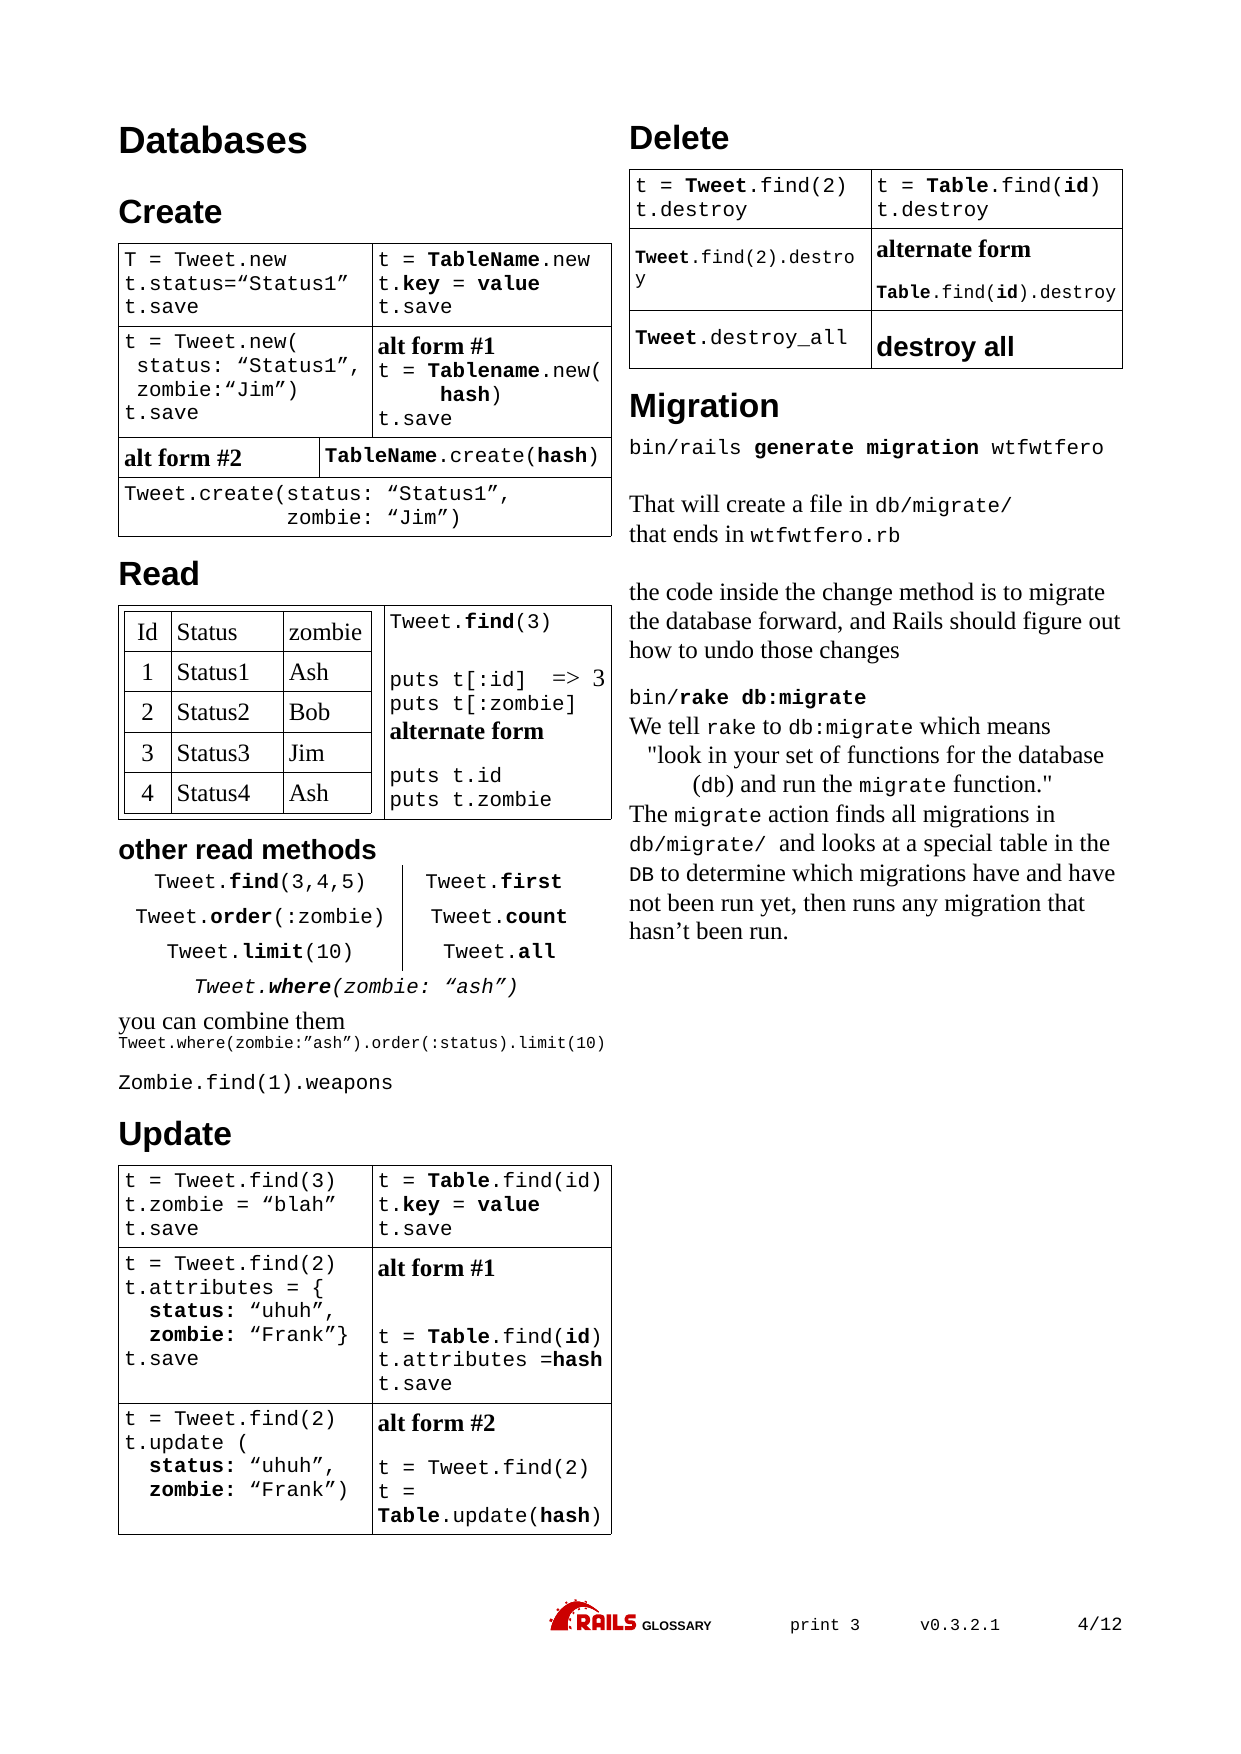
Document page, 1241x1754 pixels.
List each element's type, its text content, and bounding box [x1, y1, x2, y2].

table_cell Tweet.order(:zombie) [118, 900, 402, 936]
table_header t = Tweet.find(2) t.destroy [630, 170, 871, 228]
table_cell Status4 [172, 773, 283, 812]
table_header Tweet.find(3,4,5) [118, 865, 402, 900]
text Tweet.where(zombie:”ash”).order(:status).limit(10) [118, 1034, 611, 1053]
table_cell Tweet.count [403, 900, 596, 936]
table_header t = Table.find(id) t.key = value t.save [373, 1166, 611, 1247]
table_cell Tweet.where(zombie: “ash”) [118, 971, 596, 1006]
subtitle Migration [629, 386, 1122, 425]
subtitle Create [118, 192, 611, 231]
table_header Id [125, 612, 171, 651]
subtitle Databases [118, 118, 611, 162]
table_header Tweet.find(3) puts t[:id] => 3 puts t[:zombie] alternate form puts t.id puts t.zombie [385, 606, 611, 818]
table_cell Status1 [172, 652, 283, 691]
text That will create a file in db/migrate/ [629, 489, 1122, 519]
table_cell alt form #2 t = Tweet.find(2) t = Table.update(hash) [373, 1404, 611, 1534]
table_cell alt form #1 t = Table.find(id) t.attributes =hash t.save [373, 1248, 611, 1402]
table_cell Tweet.create(status: “Status1”, zombie: “Jim”) [119, 478, 611, 536]
table_header Status [172, 612, 283, 651]
table_cell Status2 [172, 692, 283, 732]
table_cell alternate form Table.find(id).destroy [872, 229, 1122, 310]
table_cell Tweet.all [403, 936, 596, 971]
table_cell Ash [284, 773, 371, 812]
table_cell 4 [125, 773, 171, 812]
text that ends in wtfwtfero.rb [629, 519, 1122, 549]
text The migrate action finds all migrations in db/migrate/ and looks at a special table in the DB to determine which migrations have and have not been run yet, then runs any migration that hasn’t been run. [629, 799, 1122, 945]
table_cell t = Tweet.new( status: “Status1”, zombie:“Jim”) t.save [119, 327, 372, 437]
text bin/rake db:migrate [629, 687, 1122, 711]
subtitle Update [118, 1113, 611, 1152]
table_cell 1 [125, 652, 171, 691]
table_header T = Tweet.new t.status=“Status1” t.save [119, 244, 372, 326]
table_cell Tweet.find(2).destroy [630, 229, 871, 310]
table_cell Status3 [172, 733, 283, 772]
table_header Tweet.first [403, 865, 596, 900]
table_header [119, 606, 384, 818]
table_cell alt form #2 [119, 438, 319, 477]
table_header t = Tweet.find(3) t.zombie = “blah” t.save [119, 1166, 372, 1247]
subtitle Delete [629, 118, 1122, 157]
table_cell 3 [125, 733, 171, 772]
table_header zombie [284, 612, 371, 651]
table_header t = Table.find(id) t.destroy [872, 170, 1122, 228]
table_cell destroy all [872, 311, 1122, 368]
table_cell Tweet.destroy_all [630, 311, 871, 368]
table_cell Tweet.limit(10) [118, 936, 402, 971]
text the code inside the change method is to migrate the database forward, and Rails should figure out how to undo those changes [629, 577, 1122, 664]
table_header t = TableName.new t.key = value t.save [373, 244, 611, 326]
text We tell rake to db:migrate which means [629, 711, 1122, 741]
text bin/rails generate migration wtfwtfero [629, 437, 1122, 461]
table_cell Bob [284, 692, 371, 732]
table_cell Ash [284, 652, 371, 691]
text "look in your set of functions for the database (db) and run the migrate function." [629, 741, 1122, 799]
text you can combine them [118, 1006, 611, 1034]
table_cell alt form #1 t = Tablename.new( hash) t.save [373, 327, 611, 437]
table_cell 2 [125, 692, 171, 732]
subtitle Read [118, 554, 611, 592]
text Zombie.find(1).weapons [118, 1072, 611, 1096]
table_cell t = Tweet.find(2) t.update ( status: “uhuh”, zombie: “Frank”) [119, 1404, 372, 1534]
table_cell Jim [284, 733, 371, 772]
table_cell t = Tweet.find(2) t.attributes = { status: “uhuh”, zombie: “Frank”} t.save [119, 1248, 372, 1402]
subtitle other read methods [118, 833, 611, 865]
table_cell TableName.create(hash) [320, 438, 611, 477]
